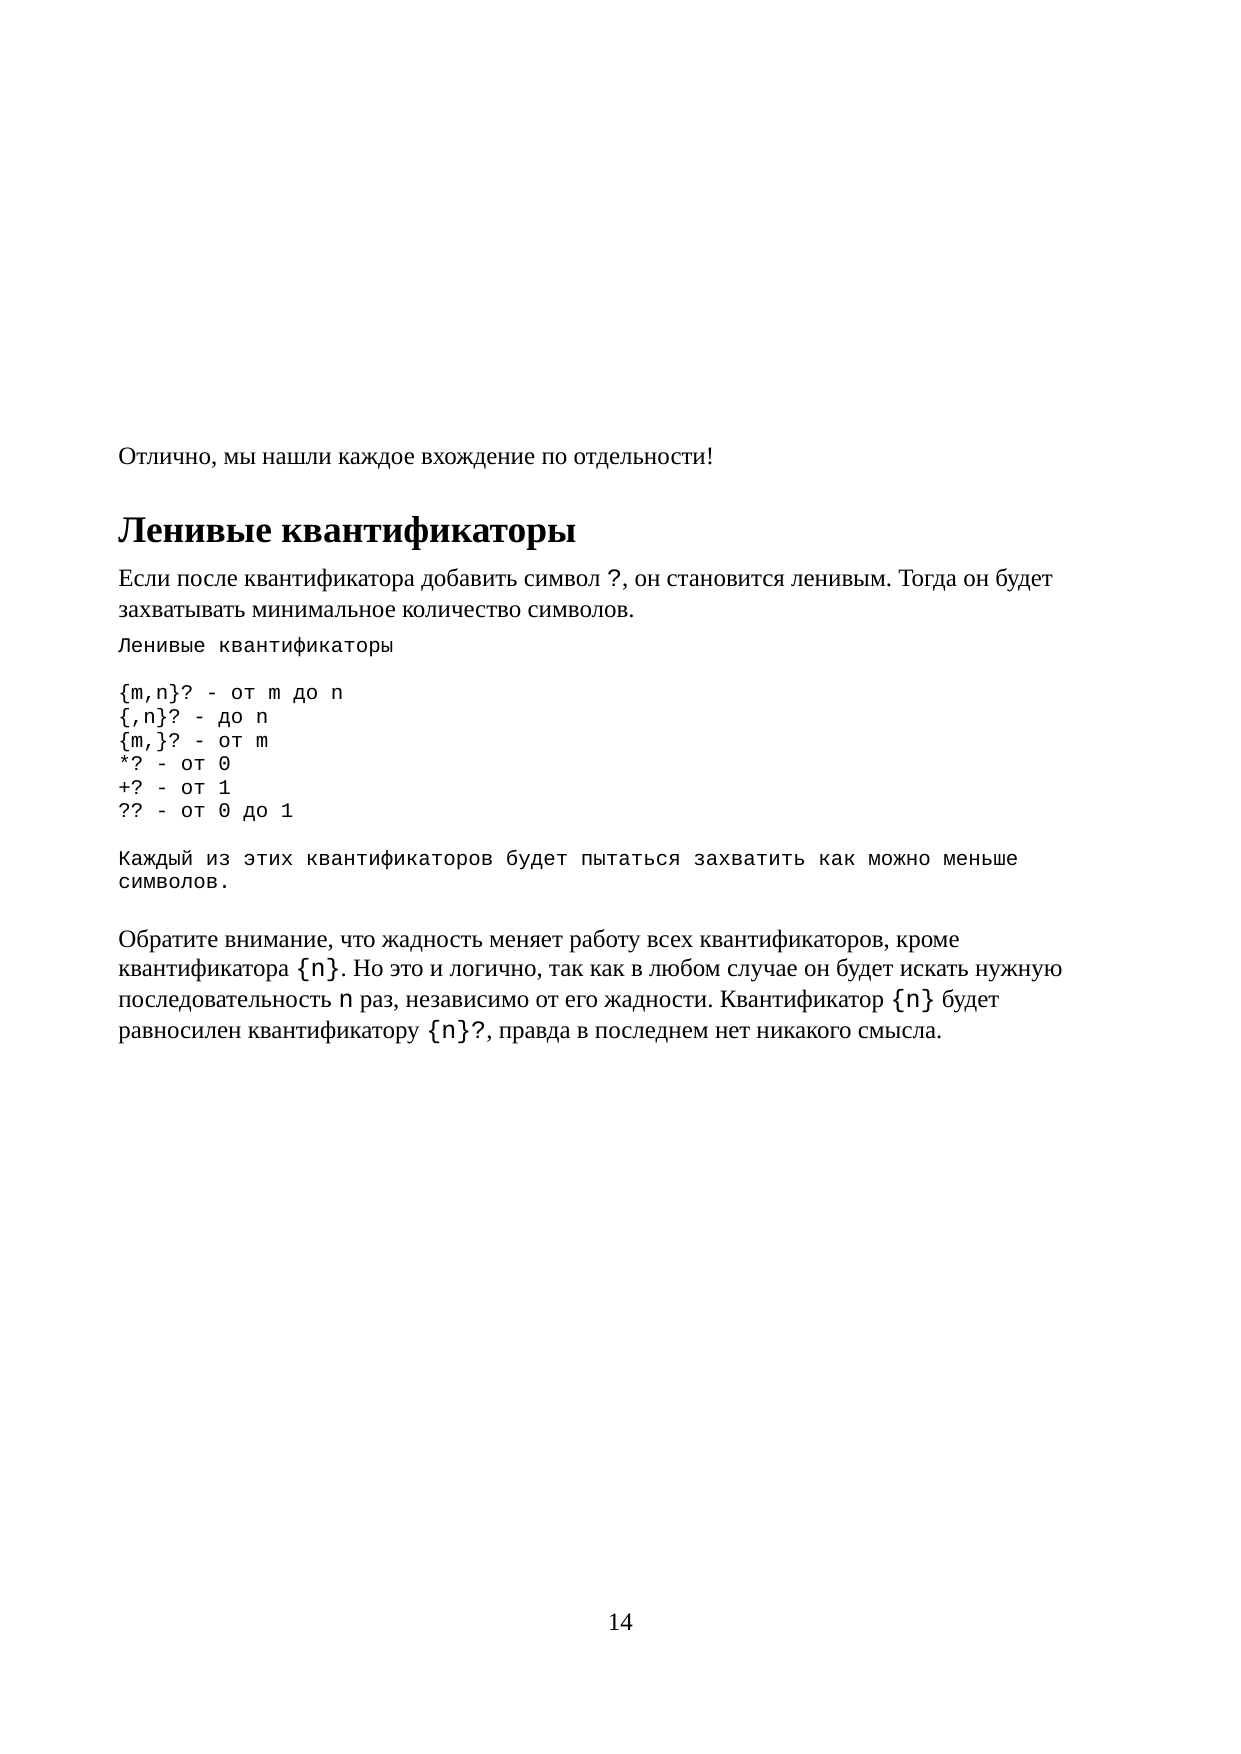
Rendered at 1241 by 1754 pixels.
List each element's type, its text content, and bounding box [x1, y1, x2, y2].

text Каждый из этих квантификаторов будет пытаться захватить как можно меньше символов. [118, 848, 1122, 895]
text {,n}? - до n [118, 706, 1122, 729]
text {m,}? - от m [118, 729, 1122, 753]
subtitle Ленивые квантификаторы [118, 507, 1122, 550]
text Обратите внимание, что жадность меняет работу всех квантификаторов, кроме квантификатора {n}. Но это и логично, так как в любом случае он будет искать нужную последовательность n раз, независимо от его жадности. Квантификатор {n} будет равносилен квантификатору {n}?, правда в последнем нет никакого смысла. [118, 924, 1122, 1046]
text Если после квантификатора добавить символ ?, он становится ленивым. Тогда он будет захватывать минимальное количество символов. [118, 563, 1122, 622]
text {m,n}? - от m до n [118, 682, 1122, 706]
text Ленивые квантификаторы [118, 635, 1122, 659]
text +? - от 1 [118, 777, 1122, 801]
text Отлично, мы нашли каждое вхождение по отдельности! [118, 441, 1122, 470]
text ?? - от 0 до 1 [118, 801, 1122, 824]
text *? - от 0 [118, 753, 1122, 777]
